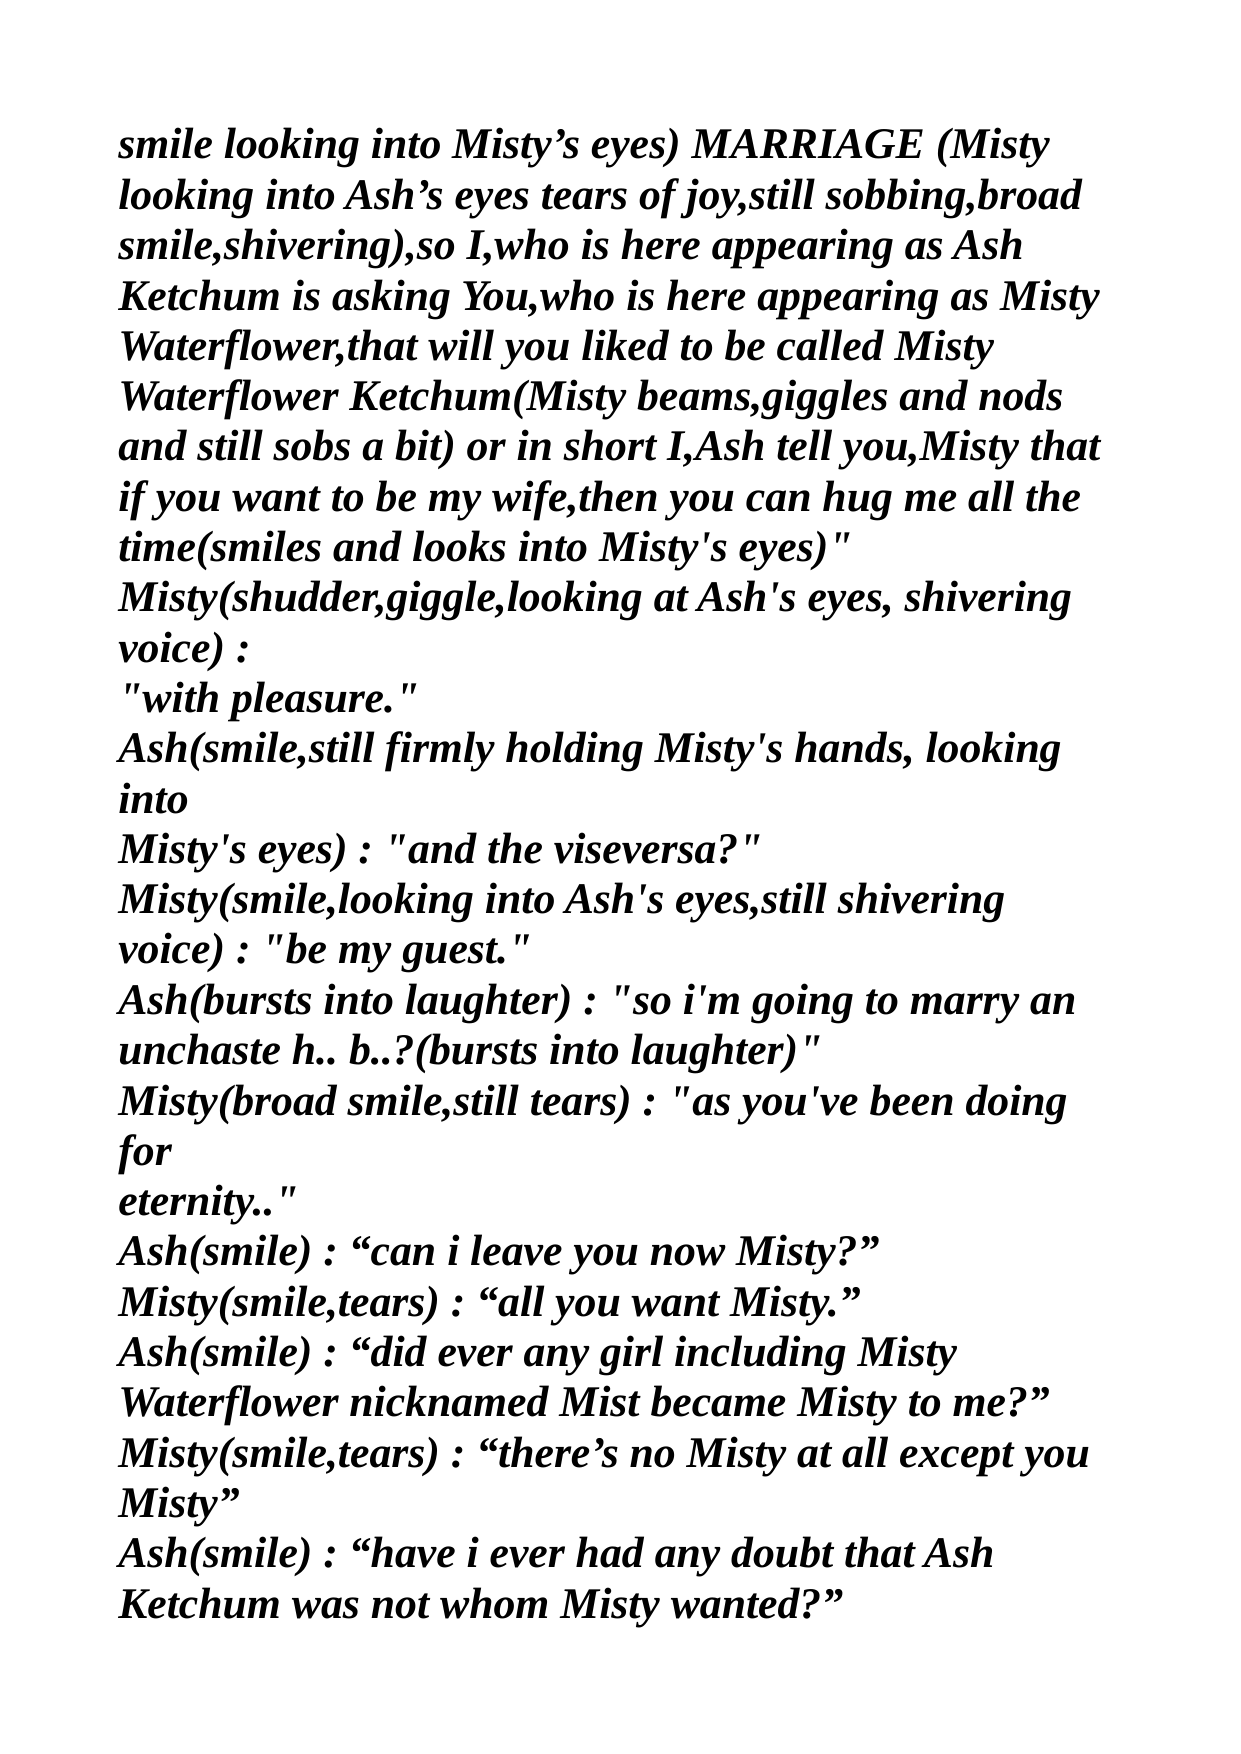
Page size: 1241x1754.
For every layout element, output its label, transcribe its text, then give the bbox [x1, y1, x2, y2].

text Ash(smile,still firmly holding Misty's hands, looking into [118, 722, 1122, 822]
text Misty(smile,looking into Ash's eyes,still shivering voice) : "be my guest." [118, 873, 1122, 973]
text Misty(broad smile,still tears) : "as you've been doing for [118, 1074, 1122, 1175]
text smile looking into Misty’s eyes) MARRIAGE (Misty looking into Ash’s eyes tears of joy,still sobbing,broad smile,shivering),so I,who is here appearing as Ash Ketchum is asking You,who is here appearing as Misty Waterflower,that will you liked to be called Misty Waterflower Ketchum(Misty beams,giggles and nods and still sobs a bit) or in short I,Ash tell you,Misty that if you want to be my wife,then you can hug me all the time(smiles and looks into Misty's eyes)" [118, 118, 1122, 571]
text Misty(shudder,giggle,looking at Ash's eyes, shivering voice) : [118, 571, 1122, 672]
text Ash(smile) : “can i leave you now Misty?” [118, 1225, 1122, 1275]
text unchaste h.. b..?(bursts into laughter)" [118, 1024, 1122, 1074]
text Misty(smile,tears) : “all you want Misty.” [118, 1275, 1122, 1326]
text Misty(smile,tears) : “there’s no Misty at all except you Misty” [118, 1426, 1122, 1527]
text eternity.." [118, 1175, 1122, 1225]
text "with pleasure." [118, 672, 1122, 722]
text Ash(smile) : “did ever any girl including Misty Waterflower nicknamed Mist became Misty to me?” [118, 1326, 1122, 1426]
text Misty's eyes) : "and the viseversa?" [118, 822, 1122, 873]
text Ash(bursts into laughter) : "so i'm going to marry an [118, 973, 1122, 1024]
text Ash(smile) : “have i ever had any doubt that Ash Ketchum was not whom Misty wanted?” [118, 1527, 1122, 1627]
